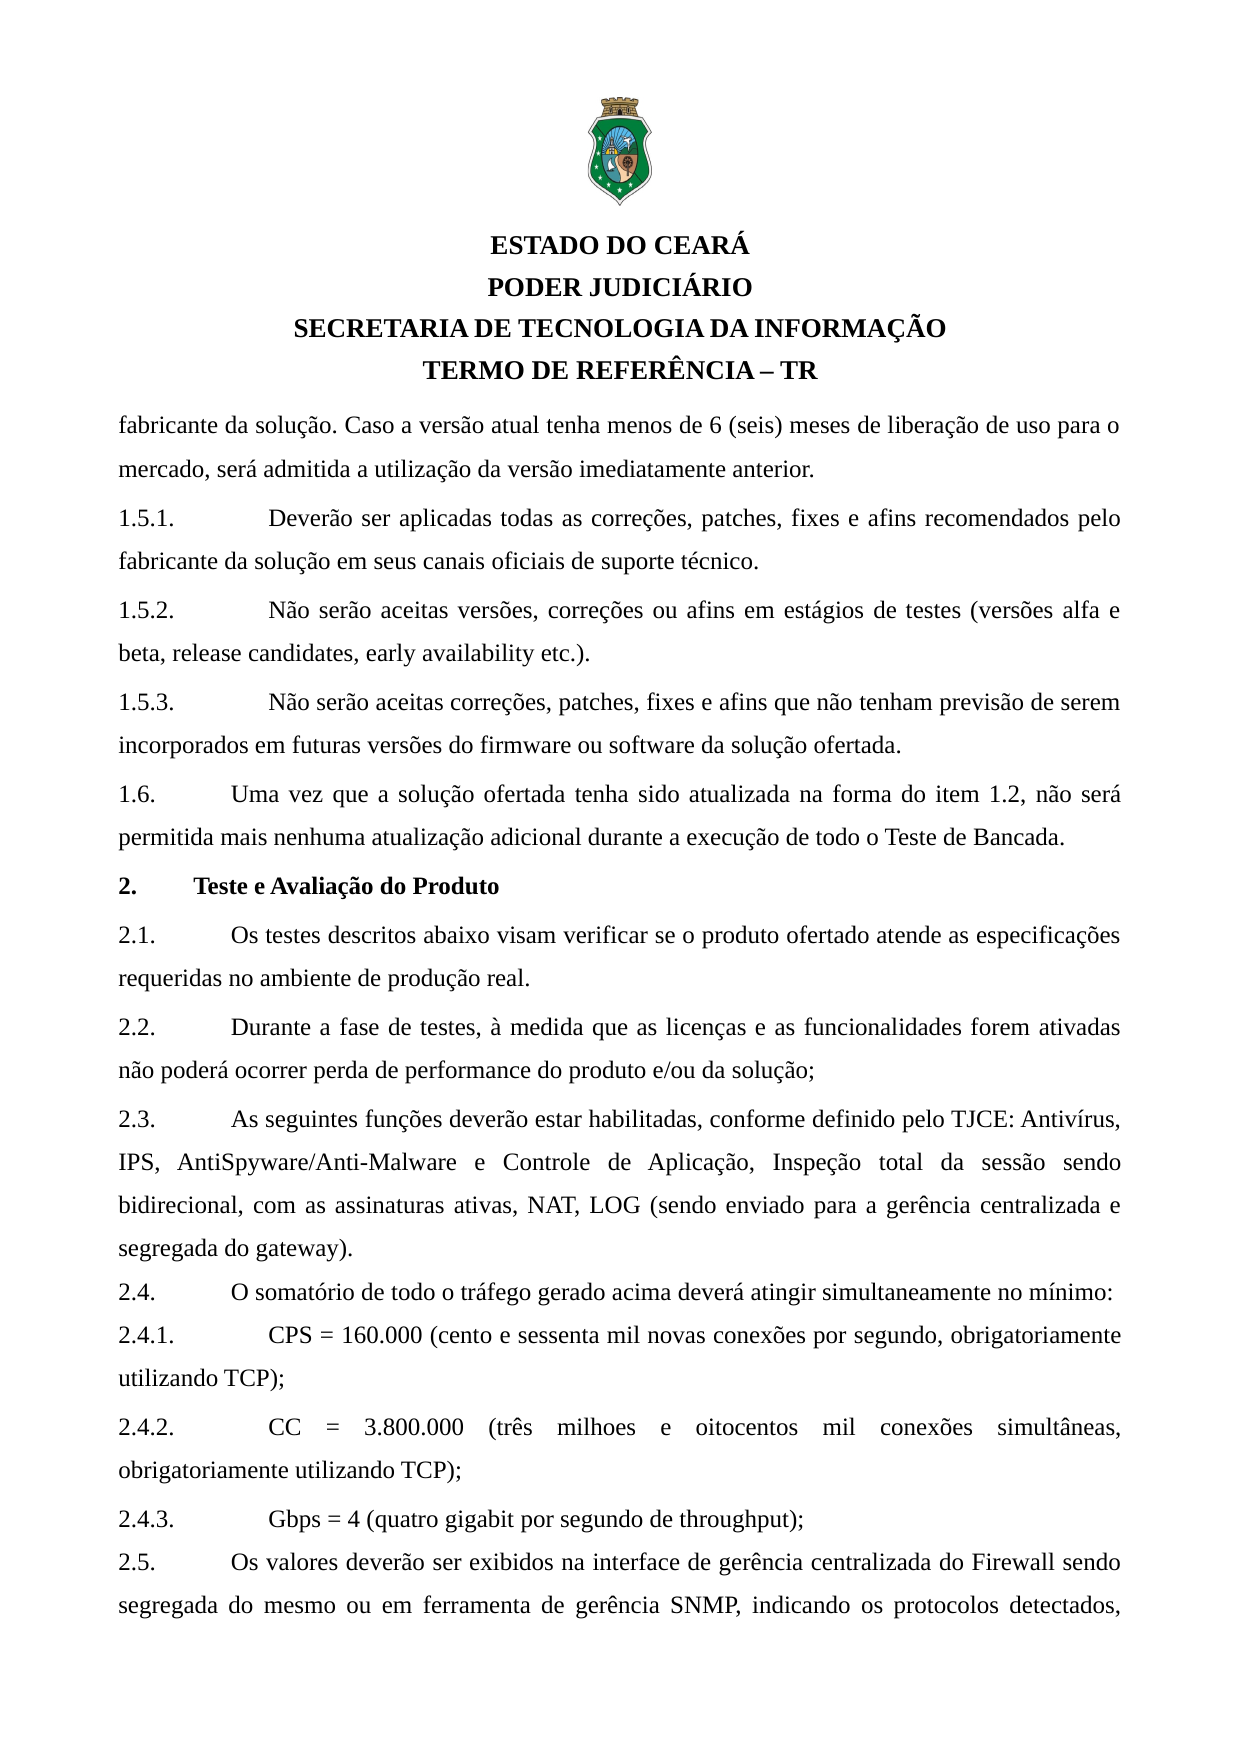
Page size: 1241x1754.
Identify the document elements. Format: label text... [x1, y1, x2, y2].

list Teste e Avaliação do Produto [118, 871, 1122, 900]
list Uma vez que a solução ofertada tenha sido atualizada na forma do item 1.2, não será permitida mais nenhuma atualização adicional durante a execução de todo o Teste de Bancada. [118, 779, 1122, 851]
list Não serão aceitas versões, correções ou afins em estágios de testes (versões alfa e beta, release candidates, early availability etc.). [118, 595, 1122, 667]
list Gbps = 4 (quatro gigabit por segundo de throughput); [118, 1504, 1122, 1533]
list CPS = 160.000 (cento e sessenta mil novas conexões por segundo, obrigatoriamente utilizando TCP); [118, 1320, 1122, 1392]
list O somatório de todo o tráfego gerado acima deverá atingir simultaneamente no mínimo: [118, 1277, 1122, 1305]
list Deverão ser aplicadas todas as correções, patches, fixes e afins recomendados pelo fabricante da solução em seus canais oficiais de suporte técnico. [118, 503, 1122, 574]
list Os valores deverão ser exibidos na interface de gerência centralizada do Firewall sendo segregada do mesmo ou em ferramenta de gerência SNMP, indicando os protocolos detectados, [118, 1547, 1122, 1619]
list CC = 3.800.000 (três milhoes e oitocentos mil conexões simultâneas, obrigatoriamente utilizando TCP); [118, 1412, 1122, 1484]
list As seguintes funções deverão estar habilitadas, conforme definido pelo TJCE: Antivírus, IPS, AntiSpyware/Anti-Malware e Controle de Aplicação, Inspeção total da sessão sendo bidirecional, com as assinaturas ativas, NAT, LOG (sendo enviado para a gerência centralizada e segregada do gateway). [118, 1104, 1122, 1262]
list Durante a fase de testes, à medida que as licenças e as funcionalidades forem ativadas não poderá ocorrer perda de performance do produto e/ou da solução; [118, 1012, 1122, 1084]
list Não serão aceitas correções, patches, fixes e afins que não tenham previsão de serem incorporados em futuras versões do firmware ou software da solução ofertada. [118, 687, 1122, 759]
list Os testes descritos abaixo visam verificar se o produto ofertado atende as especificações requeridas no ambiente de produção real. [118, 920, 1122, 992]
list fabricante da solução. Caso a versão atual tenha menos de 6 (seis) meses de liberação de uso para o mercado, será admitida a utilização da versão imediatamente anterior. [118, 411, 1122, 482]
